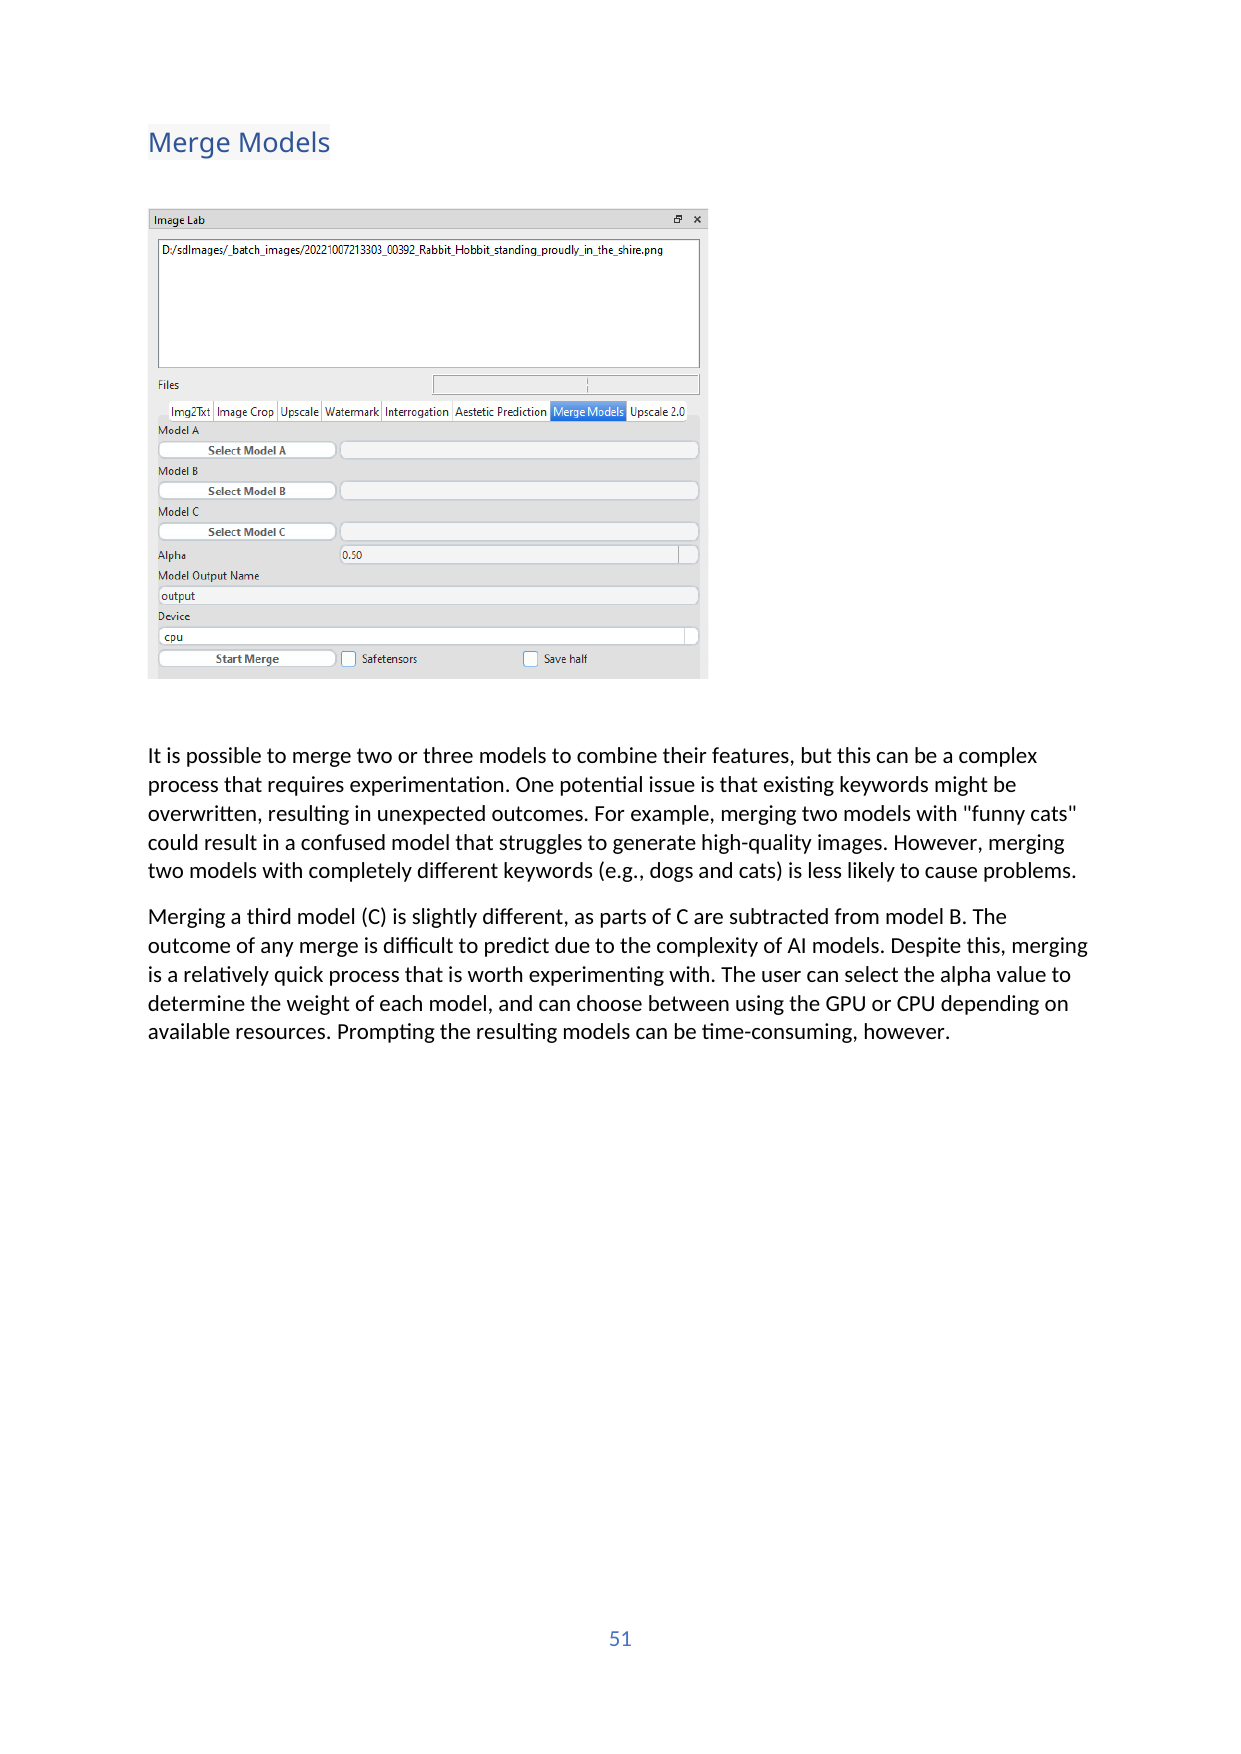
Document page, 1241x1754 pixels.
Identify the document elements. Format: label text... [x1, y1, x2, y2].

subtitle Merge Models [148, 123, 1093, 160]
text Merging a third model (C) is slightly different, as parts of C are subtracted from model B. The outcome of any merge is difficult to predict due to the complexity of AI models. Despite this, merging is a relatively quick process that is worth experimenting with. The user can select the alpha value to determine the weight of each model, and can choose between using the GPU or CPU depending on available resources. Prompting the resulting models can be time-consuming, however. [148, 902, 1093, 1046]
text It is possible to merge two or three models to combine their features, but this can be a complex process that requires experimentation. One potential issue is that existing keywords might be overwritten, resulting in unexpected outcomes. For example, merging two models with "funny cats" could result in a confused model that struggles to generate high-quality images. However, merging two models with completely different keywords (e.g., dogs and cats) is less likely to cause problems. [148, 741, 1093, 884]
